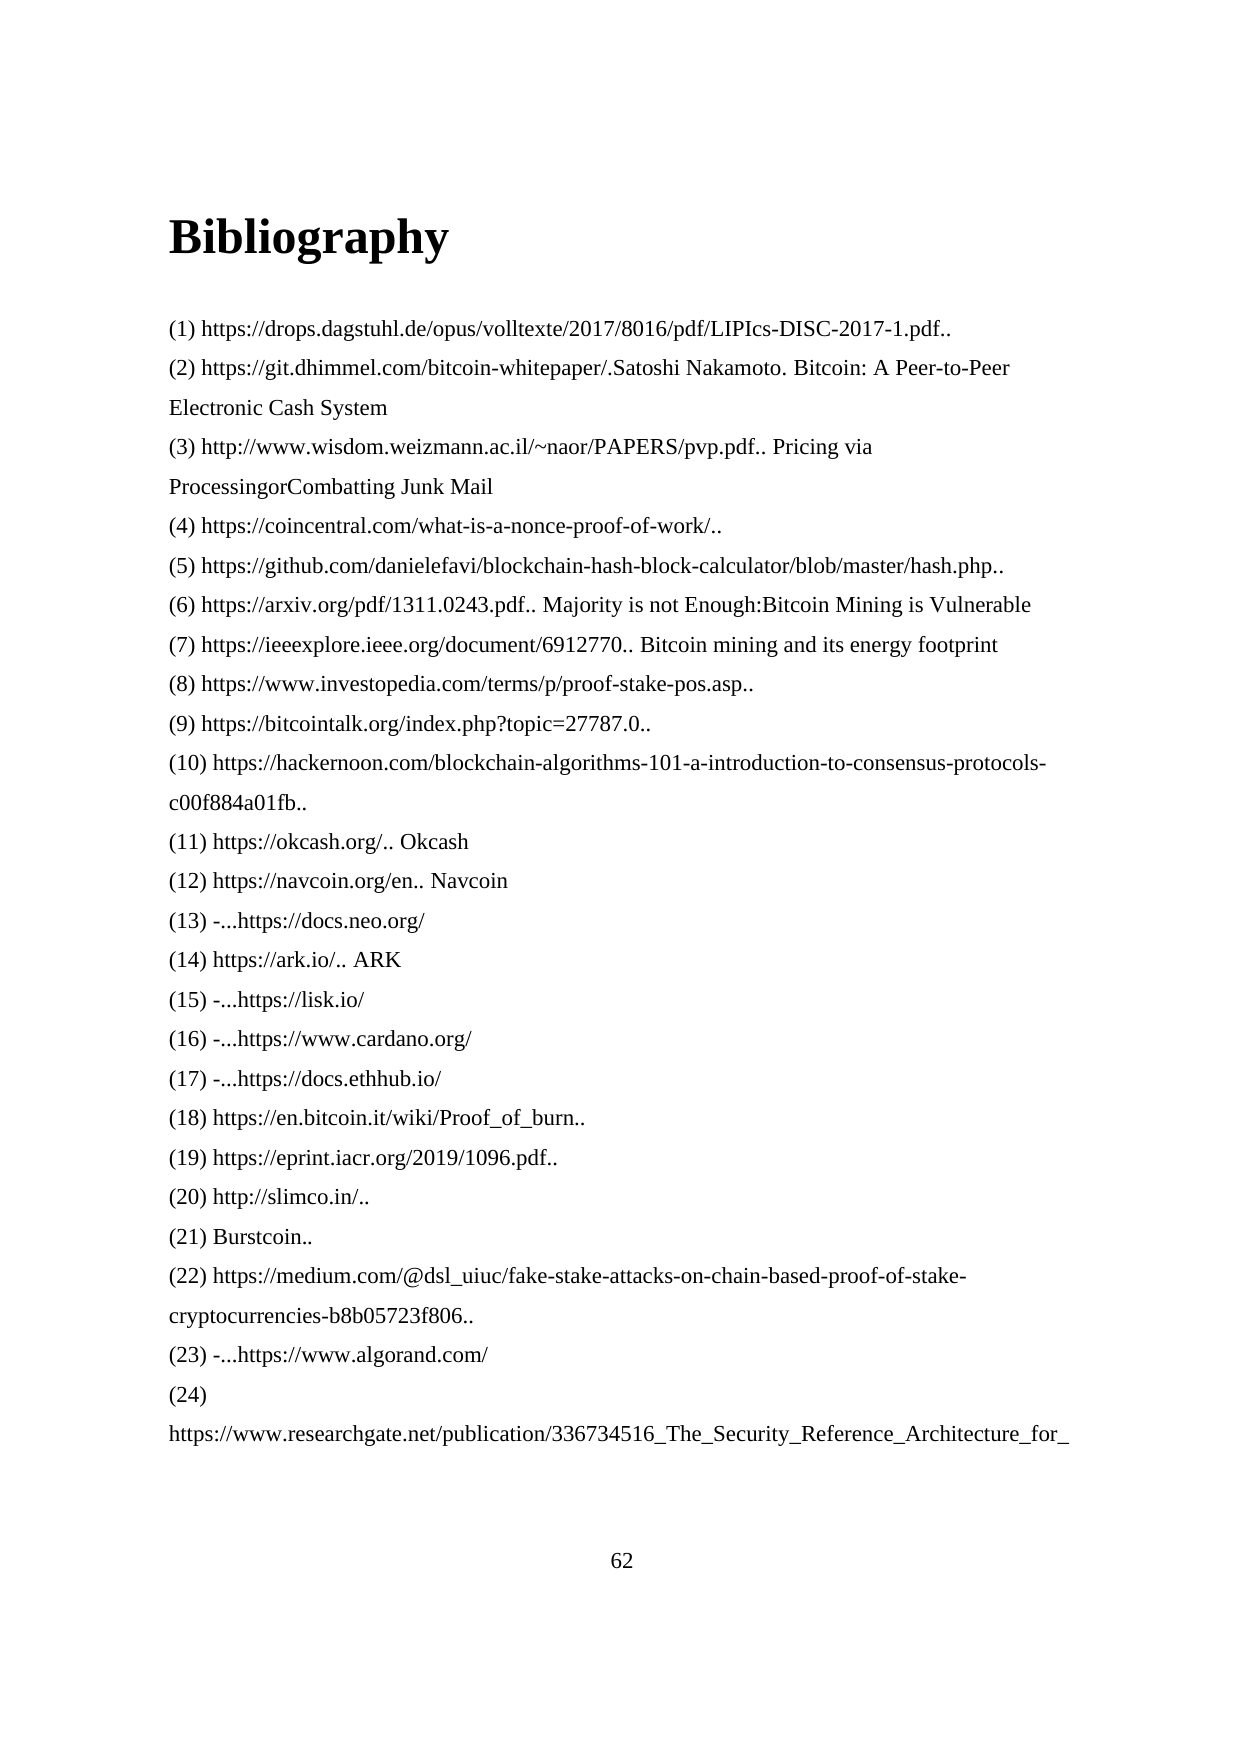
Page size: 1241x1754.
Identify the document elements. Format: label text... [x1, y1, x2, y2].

text (6) https://arxiv.org/pdf/1311.0243.pdf.. Majority is not Enough:Bitcoin Mining is Vulnerable [169, 591, 1075, 617]
text (13) -...https://docs.neo.org/ [169, 907, 1075, 933]
text (18) https://en.bitcoin.it/wiki/Proof_of_burn.. [169, 1104, 1075, 1131]
text (1) https://drops.dagstuhl.de/opus/volltexte/2017/8016/pdf/LIPIcs-DISC-2017-1.pdf.. [169, 315, 1075, 341]
text (12) https://navcoin.org/en.. Navcoin [169, 867, 1075, 894]
text (17) -...https://docs.ethhub.io/ [169, 1065, 1075, 1091]
text (21) Burstcoin.. [169, 1223, 1075, 1249]
text (3) http://www.wisdom.weizmann.ac.il/~naor/PAPERS/pvp.pdf.. Pricing via ProcessingorCombatting Junk Mail [169, 433, 1075, 499]
text (8) https://www.investopedia.com/terms/p/proof-stake-pos.asp.. [169, 670, 1075, 696]
text (7) https://ieeexplore.ieee.org/document/6912770.. Bitcoin mining and its energy footprint [169, 631, 1075, 657]
text (15) -...https://lisk.io/ [169, 986, 1075, 1012]
text (11) https://okcash.org/.. Okcash [169, 828, 1075, 854]
text (10) https://hackernoon.com/blockchain-algorithms-101-a-introduction-to-consensus-protocols-c00f884a01fb.. [169, 749, 1075, 815]
text (23) -...https://www.algorand.com/ [169, 1341, 1075, 1368]
text (22) https://medium.com/@dsl_uiuc/fake-stake-attacks-on-chain-based-proof-of-stake-cryptocurrencies-b8b05723f806.. [169, 1262, 1075, 1328]
text (2) https://git.dhimmel.com/bitcoin-whitepaper/.Satoshi Nakamoto. Bitcoin: A Peer-to-Peer Electronic Cash System [169, 354, 1075, 420]
text (19) https://eprint.iacr.org/2019/1096.pdf.. [169, 1144, 1075, 1170]
text (5) https://github.com/danielefavi/blockchain-hash-block-calculator/blob/master/hash.php.. [169, 552, 1075, 578]
text (4) https://coincentral.com/what-is-a-nonce-proof-of-work/.. [169, 512, 1075, 538]
text (16) -...https://www.cardano.org/ [169, 1025, 1075, 1052]
text (24) https://www.researchgate.net/publication/336734516_The_Security_Reference_Architecture_for_ [169, 1381, 1075, 1447]
text (14) https://ark.io/.. ARK [169, 946, 1075, 973]
text (9) https://bitcointalk.org/index.php?topic=27787.0.. [169, 709, 1075, 736]
text (20) http://slimco.in/.. [169, 1183, 1075, 1210]
text Bibliography [169, 207, 1075, 264]
